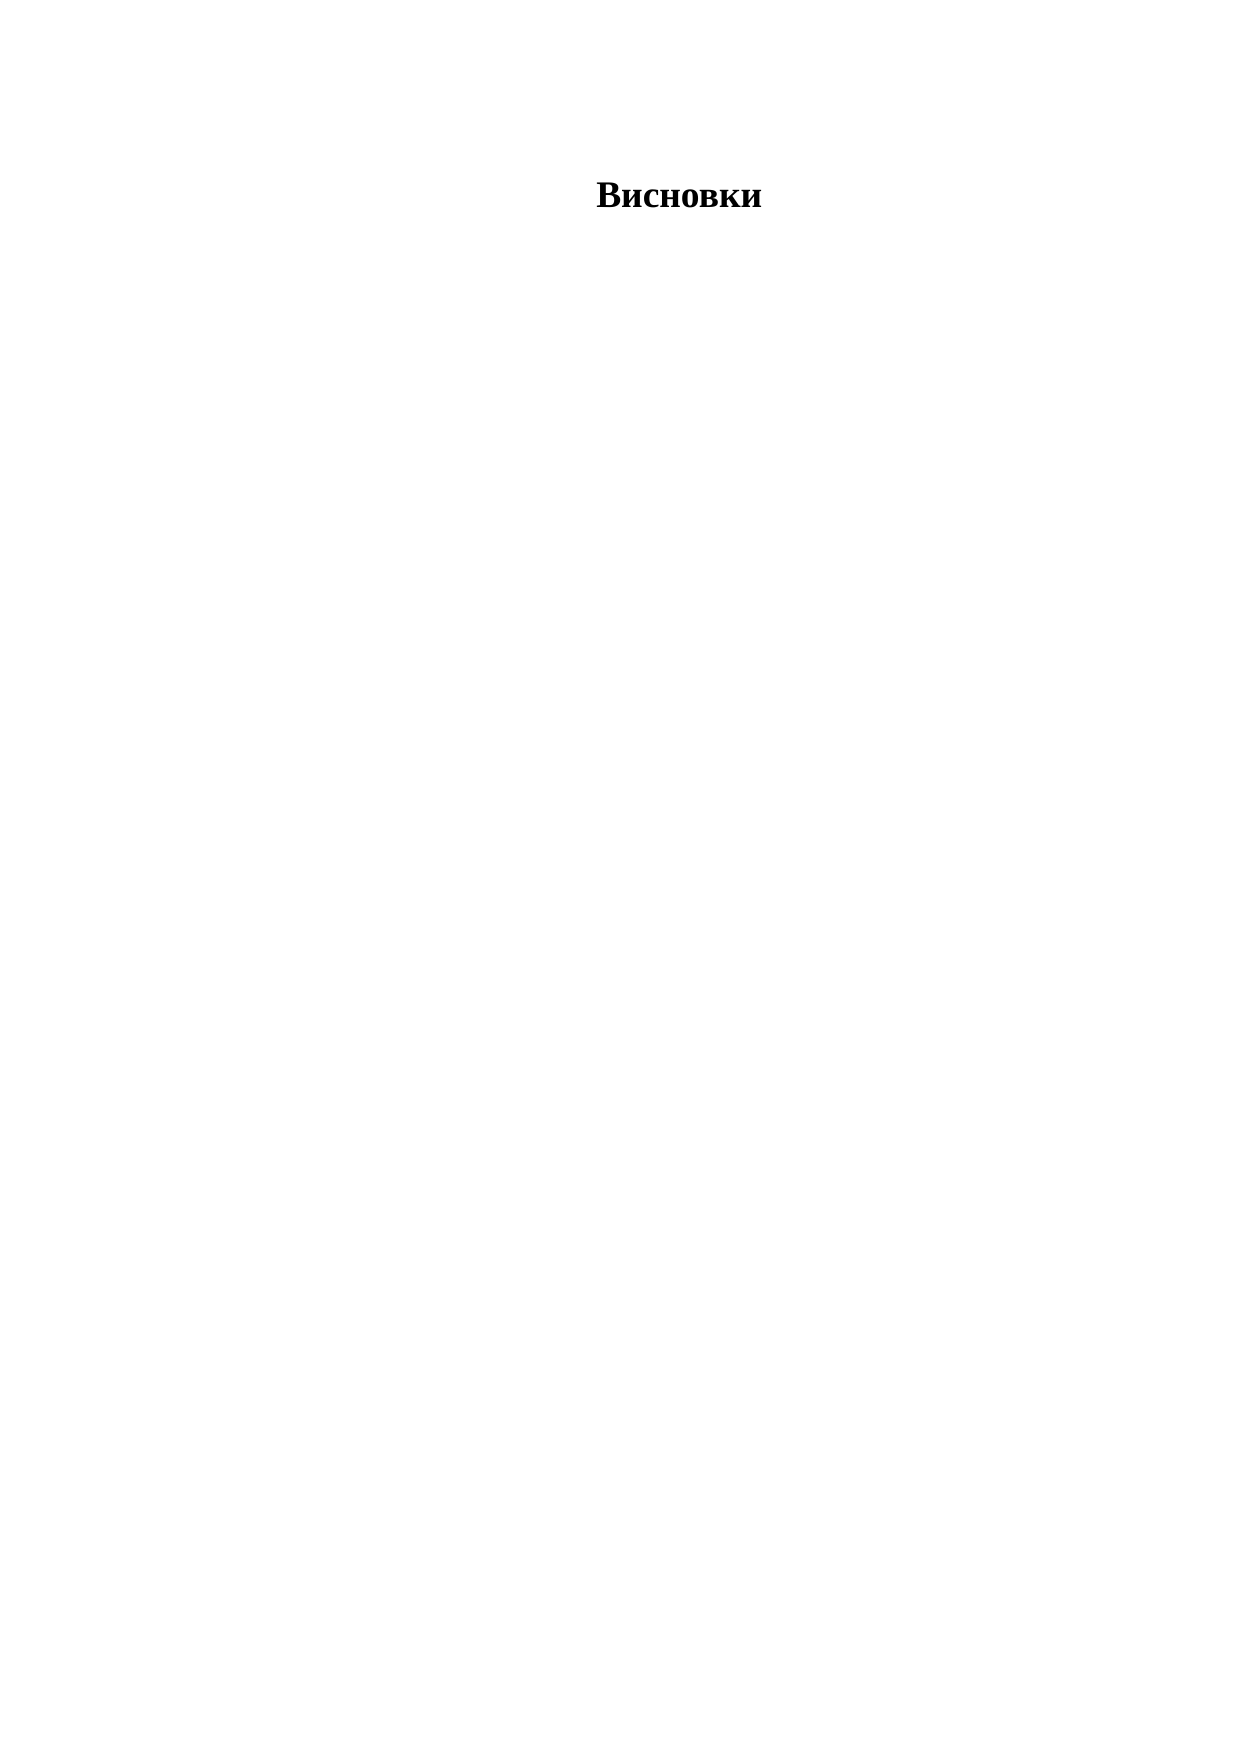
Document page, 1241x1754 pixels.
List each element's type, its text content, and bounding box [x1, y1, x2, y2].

subtitle Висновки [177, 173, 1181, 216]
